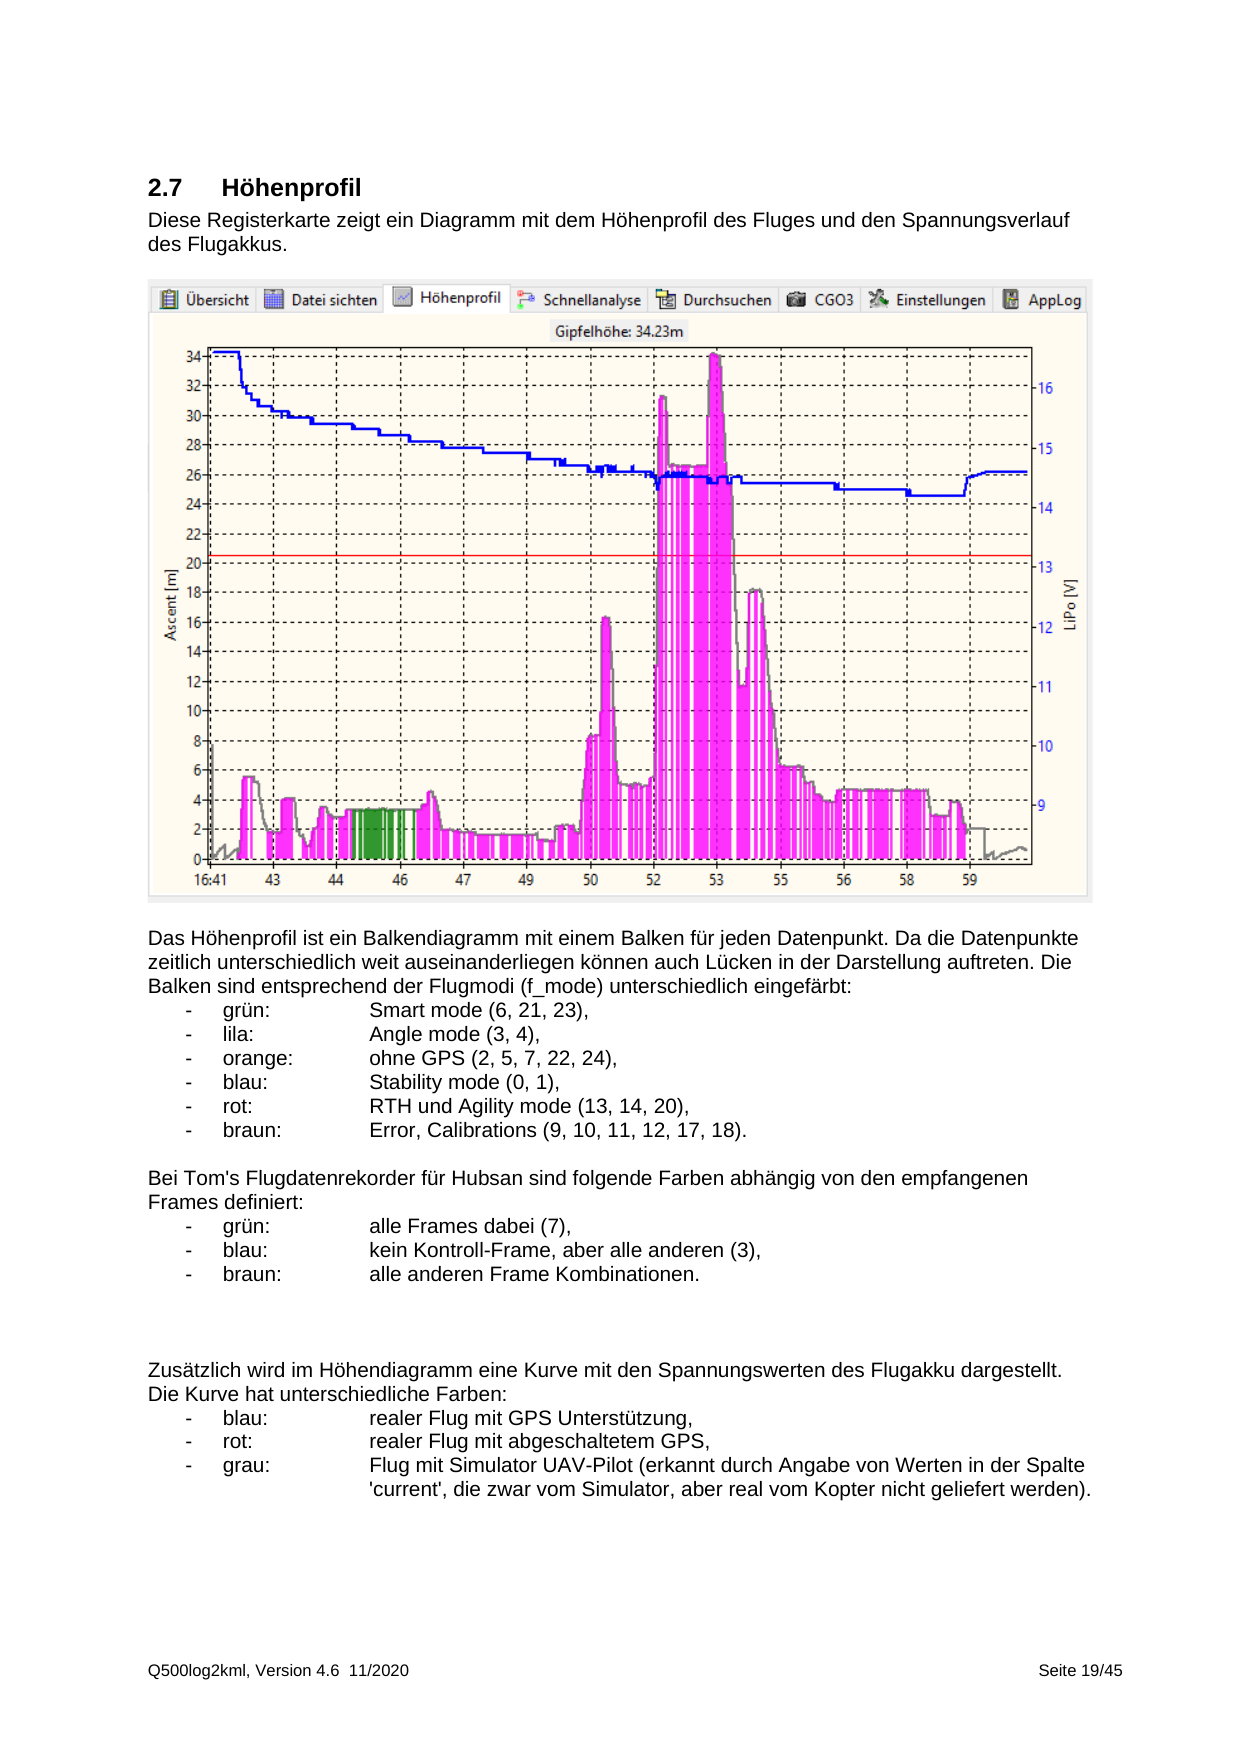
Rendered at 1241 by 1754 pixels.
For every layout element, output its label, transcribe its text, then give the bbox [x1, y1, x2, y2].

subtitle Höhenprofil [148, 173, 1093, 201]
list grau: Flug mit Simulator UAV-Pilot (erkannt durch Angabe von Werten in der Spalte [185, 1453, 1093, 1477]
picture [147, 279, 1093, 903]
text Bei Tom's Flugdatenrekorder für Hubsan sind folgende Farben abhängig von den empfangenen Frames definiert: [148, 1166, 1093, 1214]
list rot: RTH und Agility mode (13, 14, 20), [185, 1094, 1093, 1118]
list rot: realer Flug mit abgeschaltetem GPS, [185, 1429, 1093, 1453]
list braun: Error, Calibrations (9, 10, 11, 12, 17, 18). [185, 1118, 1093, 1142]
list blau: realer Flug mit GPS Unterstützung, [185, 1405, 1093, 1429]
list grün: Smart mode (6, 21, 23), [185, 998, 1093, 1022]
list braun: alle anderen Frame Kombinationen. [185, 1262, 1093, 1286]
list orange: ohne GPS (2, 5, 7, 22, 24), [185, 1046, 1093, 1070]
text Diese Registerkarte zeigt ein Diagramm mit dem Höhenprofil des Fluges und den Spannungsverlauf des Flugakkus. [148, 208, 1093, 256]
text 'current', die zwar vom Simulator, aber real vom Kopter nicht geliefert werden). [369, 1477, 1093, 1501]
list blau: Stability mode (0, 1), [185, 1070, 1093, 1094]
text Zusätzlich wird im Höhendiagramm eine Kurve mit den Spannungswerten des Flugakku dargestellt. Die Kurve hat unterschiedliche Farben: [148, 1357, 1093, 1405]
list grün: alle Frames dabei (7), [185, 1214, 1093, 1238]
text Das Höhenprofil ist ein Balkendiagramm mit einem Balken für jeden Datenpunkt. Da die Datenpunkte zeitlich unterschiedlich weit auseinanderliegen können auch Lücken in der Darstellung auftreten. Die Balken sind entsprechend der Flugmodi (f_mode) unterschiedlich eingefärbt: [148, 926, 1093, 998]
list lila: Angle mode (3, 4), [185, 1022, 1093, 1046]
list blau: kein Kontroll-Frame, aber alle anderen (3), [185, 1238, 1093, 1262]
